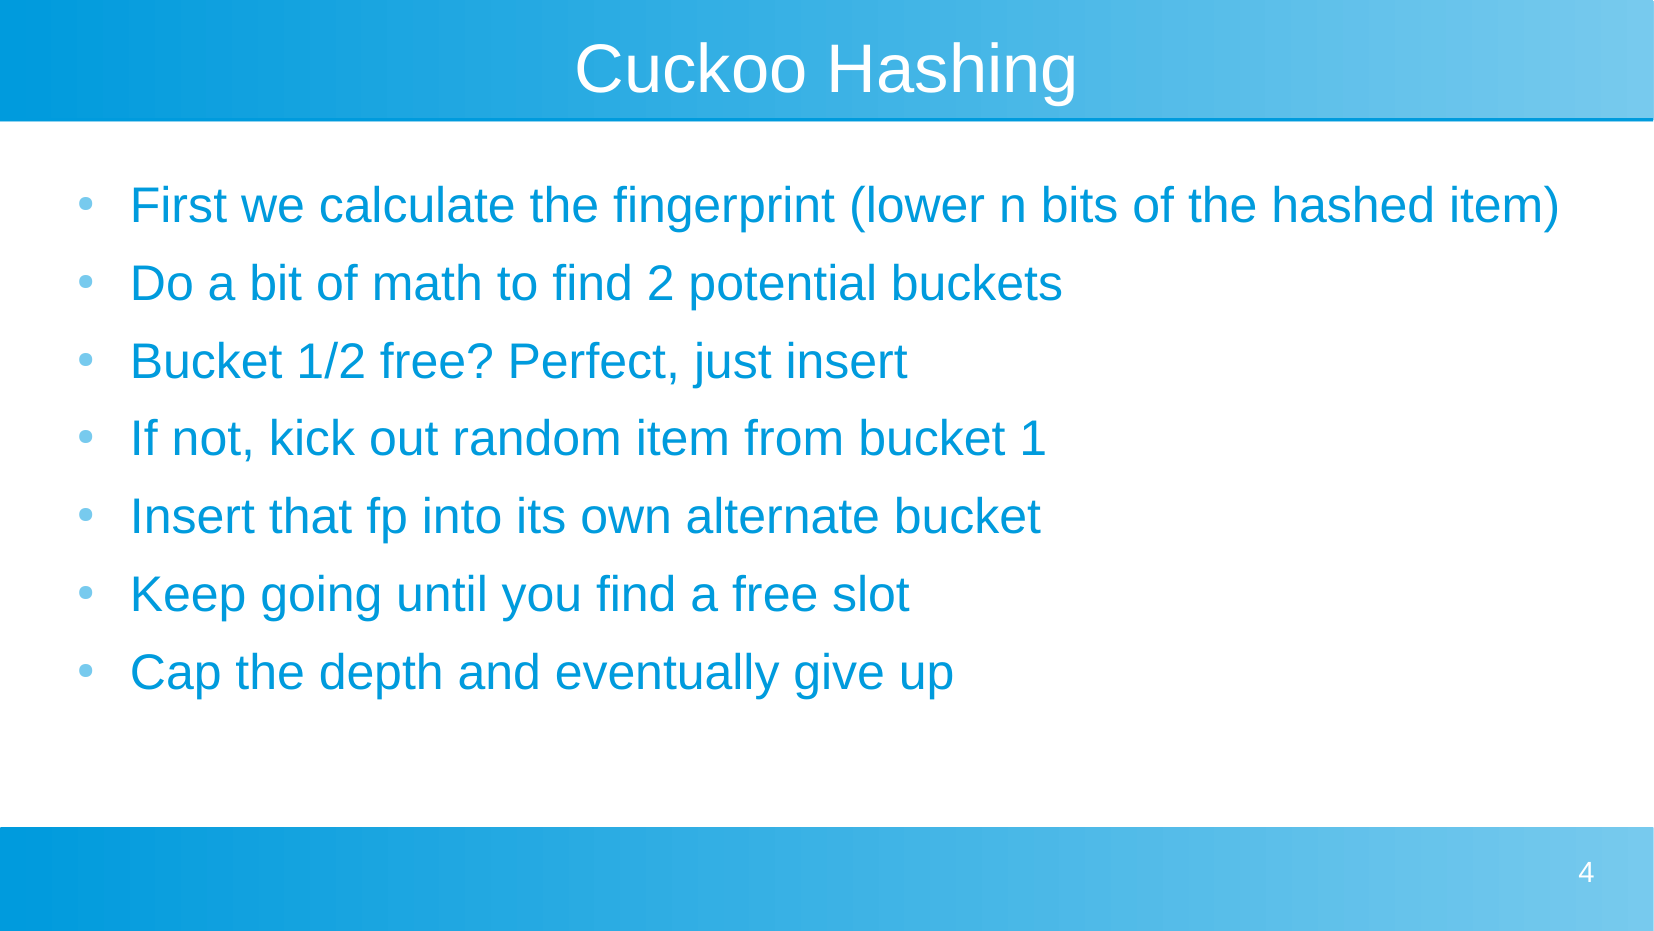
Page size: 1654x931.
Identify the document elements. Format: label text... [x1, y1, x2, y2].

list First we calculate the fingerprint (lower n bits of the hashed item) Do a bit of math to find 2 potential buckets Bucket 1/2 free? Perfect, just insert If not, kick out random item from bucket 1 Insert that fp into its own alternate bucket Keep going until you find a free slot Cap the depth and eventually give up [59, 177, 1595, 768]
title Cuckoo Hashing [59, 29, 1595, 108]
